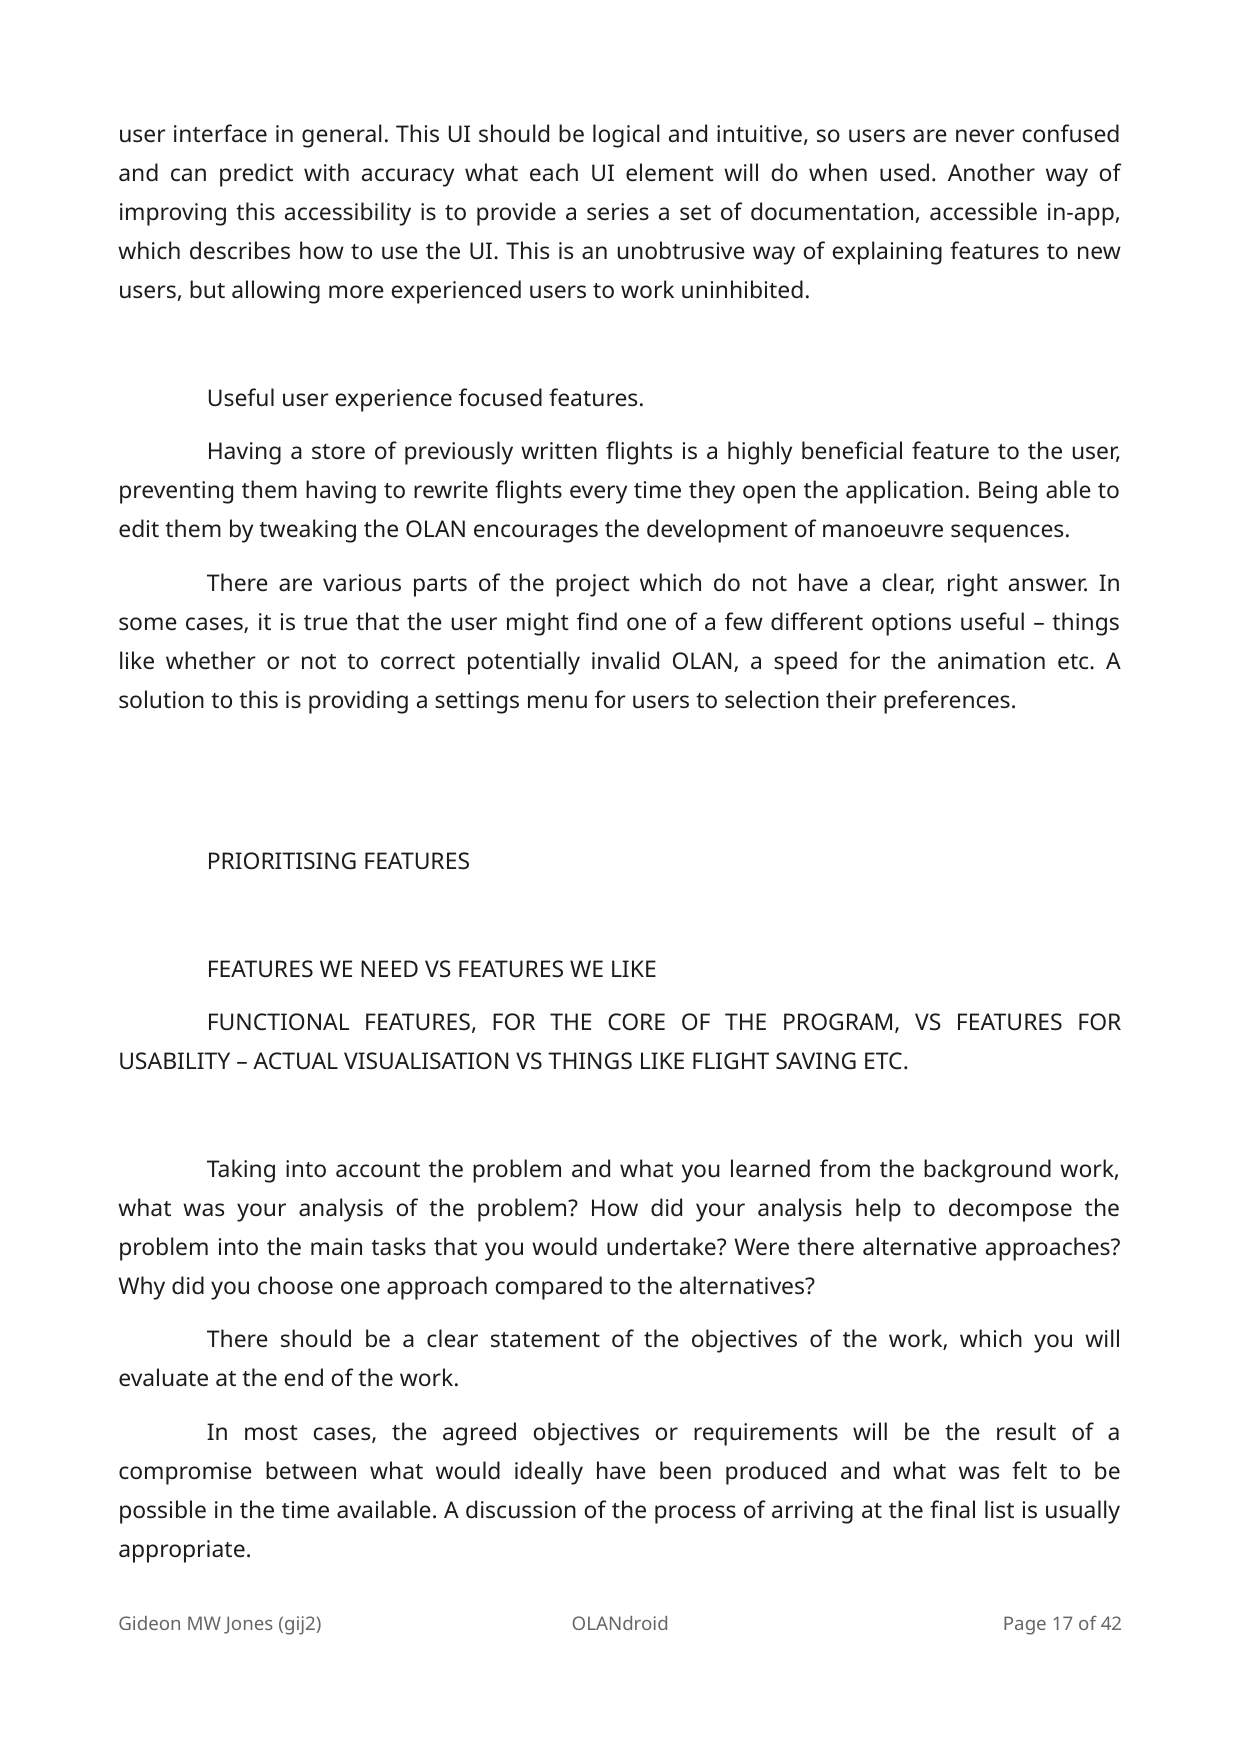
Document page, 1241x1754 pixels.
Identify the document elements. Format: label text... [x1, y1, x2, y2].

text Useful user experience focused features. [118, 382, 1122, 413]
text In most cases, the agreed objectives or requirements will be the result of a compromise between what would ideally have been produced and what was felt to be possible in the time available. A discussion of the process of arriving at the final list is usually appropriate. [118, 1416, 1122, 1564]
text FEATURES WE NEED VS FEATURES WE LIKE [118, 952, 1122, 984]
text Taking into account the problem and what you learned from the background work, what was your analysis of the problem? How did your analysis help to decompose the problem into the main tasks that you would undertake? Were there alternative approaches? Why did you choose one approach compared to the alternatives? [118, 1152, 1122, 1301]
text There should be a clear statement of the objectives of the work, which you will evaluate at the end of the work. [118, 1323, 1122, 1394]
text Having a store of previously written flights is a highly beneficial feature to the user, preventing them having to rewrite flights every time they open the application. Being able to edit them by tweaking the OLAN encourages the development of manoeuvre sequences. [118, 435, 1122, 545]
text There are various parts of the project which do not have a clear, right answer. In some cases, it is true that the user might find one of a few different options useful – things like whether or not to correct potentially invalid OLAN, a speed for the animation etc. A solution to this is providing a settings menu for users to selection their preferences. [118, 567, 1122, 716]
text FUNCTIONAL FEATURES, FOR THE CORE OF THE PROGRAM, VS FEATURES FOR USABILITY – ACTUAL VISUALISATION VS THINGS LIKE FLIGHT SAVING ETC. [118, 1006, 1122, 1076]
text PRIORITISING FEATURES [118, 845, 1122, 876]
text user interface in general. This UI should be logical and intuitive, so users are never confused and can predict with accuracy what each UI element will do when used. Another way of improving this accessibility is to provide a series a set of documentation, accessible in-app, which describes how to use the UI. This is an unobtrusive way of explaining features to new users, but allowing more experienced users to work uninhibited. [118, 118, 1122, 306]
